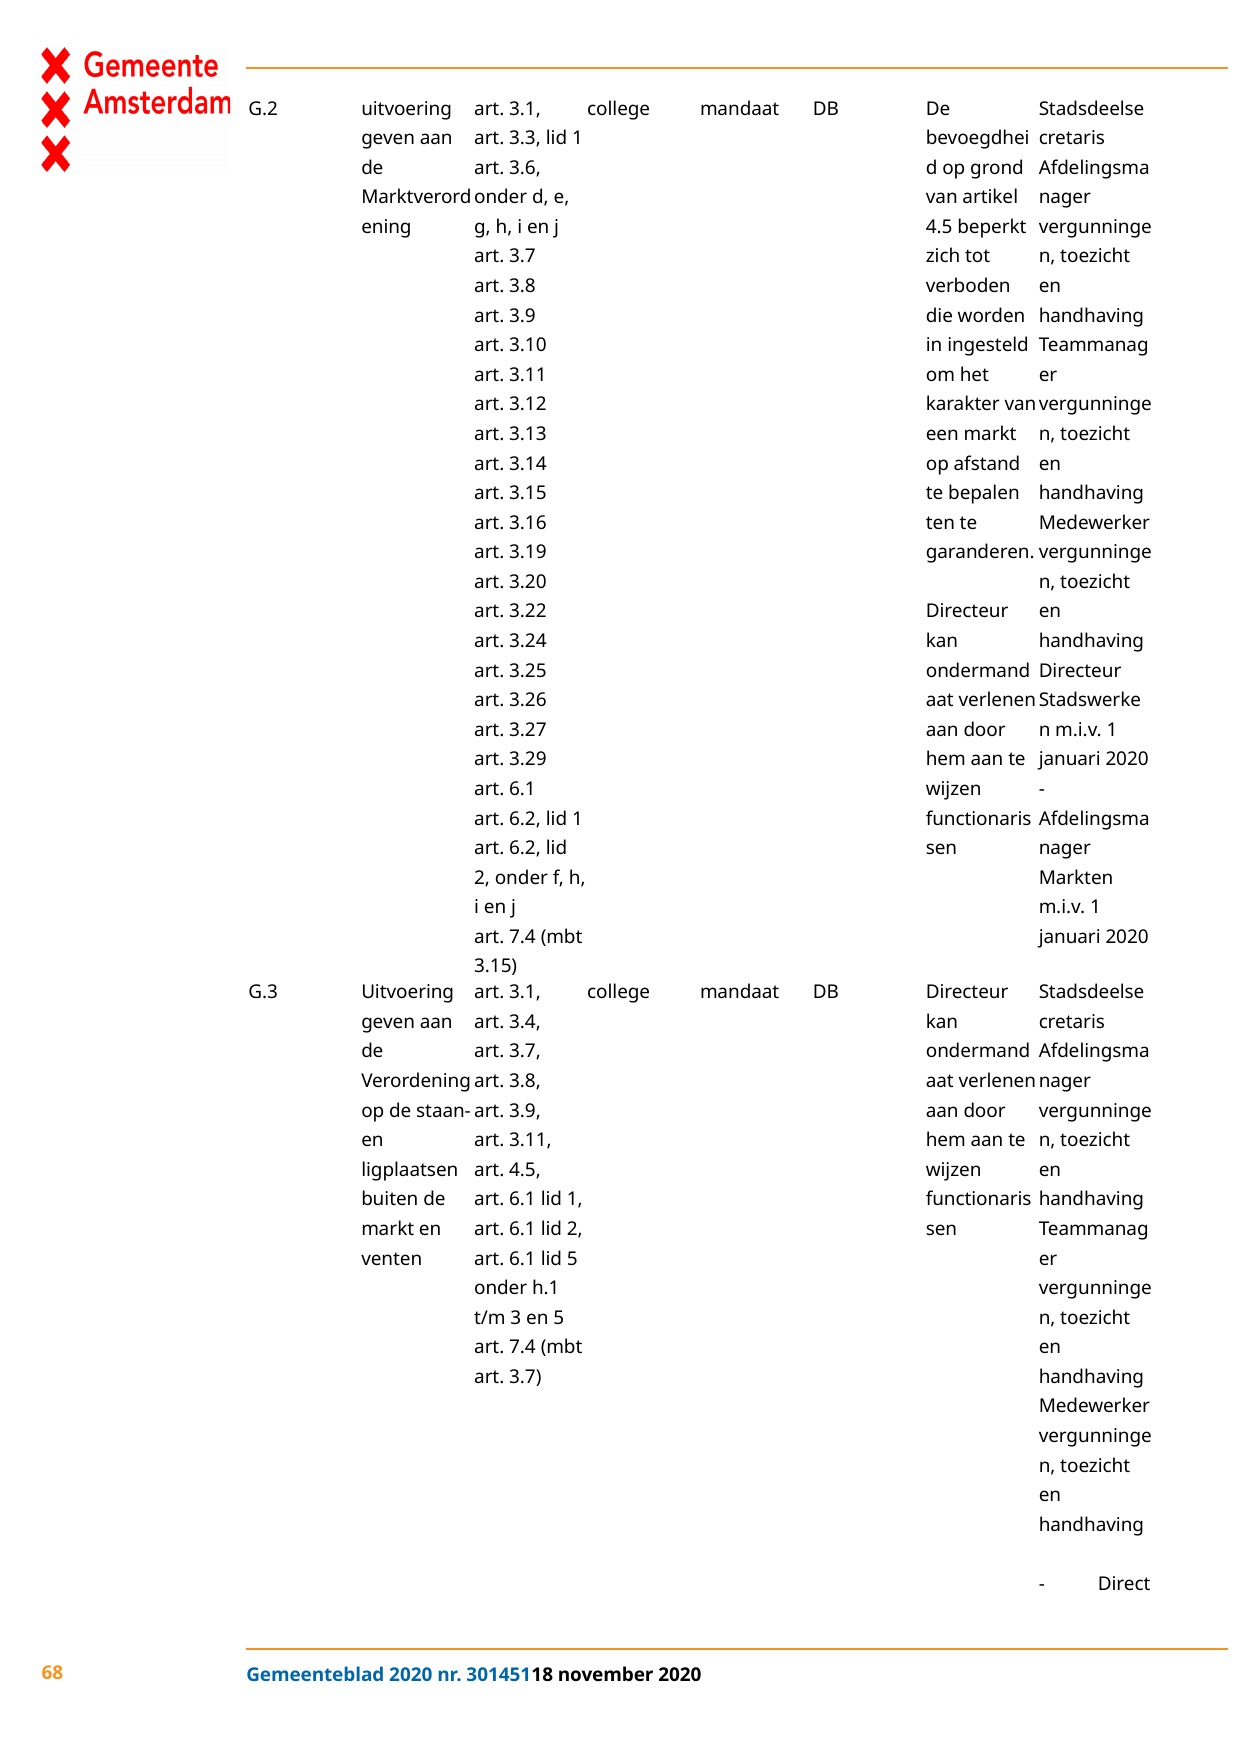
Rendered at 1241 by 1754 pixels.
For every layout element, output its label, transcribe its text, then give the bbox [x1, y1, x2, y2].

table_cell mandaat [700, 979, 813, 1596]
table_cell DB [813, 95, 926, 978]
table_cell Uitvoering geven aan de Verordening op de staan- en ligplaatsen buiten de markt en venten [361, 979, 474, 1596]
table_cell Directeur kan ondermandaat verlenen aan door hem aan te wijzen functionarissen [926, 979, 1038, 1596]
table_cell college [587, 979, 700, 1596]
table_cell Stadsdeelsecretaris Afdelingsmanager vergunningen, toezicht en handhaving Teammanager vergunningen, toezicht en handhaving Medewerker vergunningen, toezicht en handhaving Direct [1039, 979, 1152, 1596]
table_cell G.3 [248, 979, 361, 1596]
table_cell DB [813, 979, 926, 1596]
table_cell De bevoegdheid op grond van artikel 4.5 beperkt zich tot verboden die worden in ingesteld om het karakter van een markt op afstand te bepalen ten te garanderen. Directeur kan ondermandaat verlenen aan door hem aan te wijzen functionarissen [926, 95, 1038, 978]
table_cell mandaat [700, 95, 813, 978]
table_cell uitvoering geven aan de Marktverordening [361, 95, 474, 978]
table_cell college [587, 95, 700, 978]
picture [41, 47, 231, 172]
table_cell Stadsdeelsecretaris Afdelingsmanager vergunningen, toezicht en handhaving Teammanager vergunningen, toezicht en handhaving Medewerker vergunningen, toezicht en handhaving Directeur Stadswerken m.i.v. 1 januari 2020 - Afdelingsmanager Markten m.i.v. 1 januari 2020 [1039, 95, 1152, 978]
table_cell art. 3.1, art. 3.3, lid 1 art. 3.6, onder d, e, g, h, i en j art. 3.7 art. 3.8 art. 3.9 art. 3.10 art. 3.11 art. 3.12 art. 3.13 art. 3.14 art. 3.15 art. 3.16 art. 3.19 art. 3.20 art. 3.22 art. 3.24 art. 3.25 art. 3.26 art. 3.27 art. 3.29 art. 6.1 art. 6.2, lid 1 art. 6.2, lid 2, onder f, h, i en j art. 7.4 (mbt 3.15) [474, 95, 587, 978]
table_cell G.2 [248, 95, 361, 978]
table_cell art. 3.1, art. 3.4, art. 3.7, art. 3.8, art. 3.9, art. 3.11, art. 4.5, art. 6.1 lid 1, art. 6.1 lid 2, art. 6.1 lid 5 onder h.1 t/m 3 en 5 art. 7.4 (mbt art. 3.7) [474, 979, 587, 1596]
